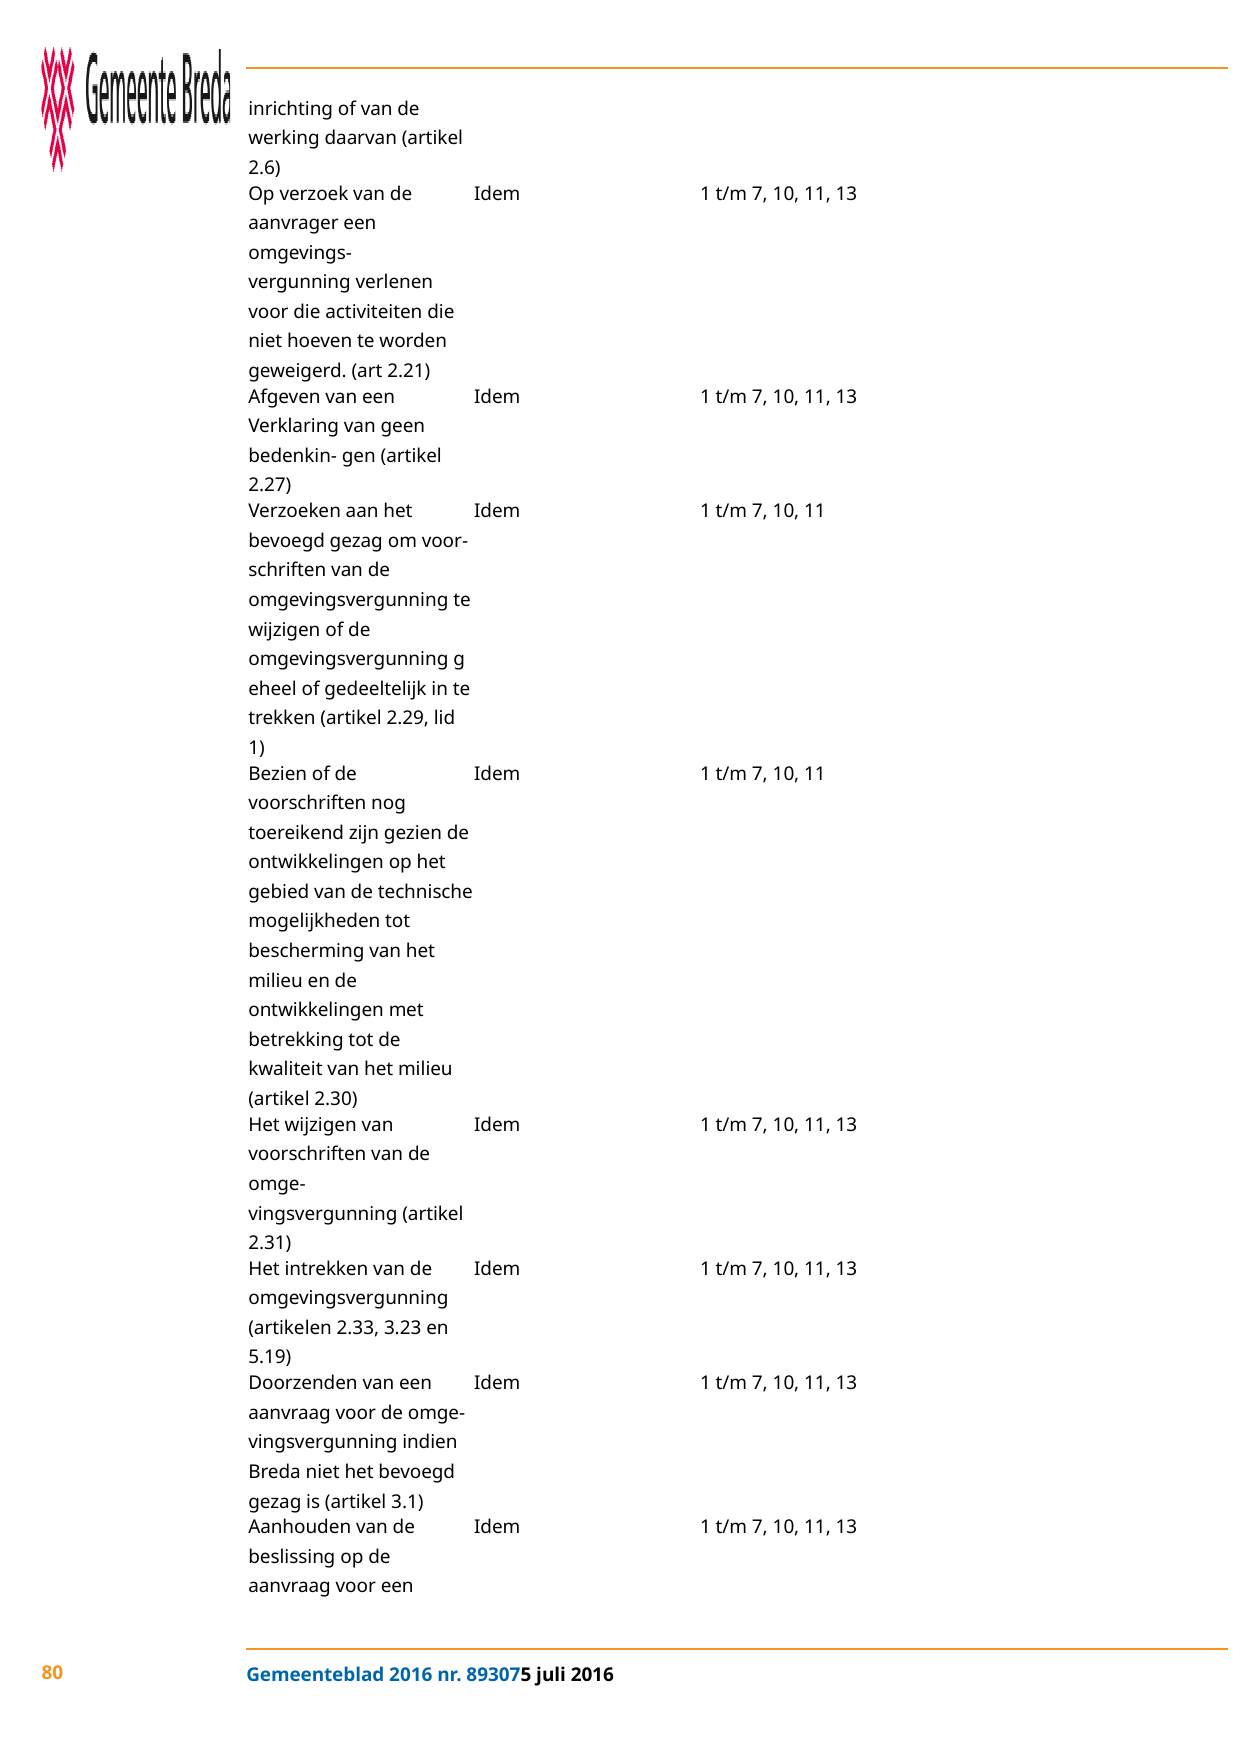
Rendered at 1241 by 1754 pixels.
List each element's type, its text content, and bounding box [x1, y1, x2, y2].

table_cell Idem [474, 760, 700, 1111]
table_cell Bezien of de voorschriften nog toereikend zijn gezien de ontwikkelingen op het gebied van de technische mogelijkheden tot bescherming van het milieu en de ontwikkelingen met betrekking tot de kwaliteit van het milieu (artikel 2.30) [248, 760, 474, 1111]
table_cell [926, 1255, 1152, 1369]
table_cell Idem [474, 1255, 700, 1369]
table_cell Idem [474, 180, 700, 383]
table_cell Idem [474, 383, 700, 497]
table_cell Idem [474, 498, 700, 760]
table_cell [926, 180, 1152, 383]
table_cell Het wijzigen van voorschriften van de omge- vingsvergunning (artikel 2.31) [248, 1111, 474, 1255]
table_cell Idem [474, 1370, 700, 1513]
table_cell [926, 383, 1152, 497]
table_cell Verzoeken aan het bevoegd gezag om voor- schriften van de omgevingsvergunning te wijzigen of de omgevingsvergunning geheel of gedeeltelijk in te trekken (artikel 2.29, lid 1) [248, 498, 474, 760]
table_cell 1 t/m 7, 10, 11, 13 [700, 180, 926, 383]
table_cell 1 t/m 7, 10, 11, 13 [700, 1514, 926, 1598]
table_cell 1 t/m 7, 10, 11, 13 [700, 1255, 926, 1369]
picture [41, 47, 231, 172]
table_cell Aanhouden van de beslissing op de aanvraag voor een [248, 1514, 474, 1598]
table_cell [926, 1111, 1152, 1255]
table_cell [700, 95, 926, 180]
table_cell 1 t/m 7, 10, 11, 13 [700, 1111, 926, 1255]
table_cell [926, 498, 1152, 760]
table_cell [926, 1370, 1152, 1513]
table_cell [926, 1514, 1152, 1598]
table_cell [926, 95, 1152, 180]
table_cell Doorzenden van een aanvraag voor de omge- vingsvergunning indien Breda niet het bevoegd gezag is (artikel 3.1) [248, 1370, 474, 1513]
table_cell [926, 760, 1152, 1111]
table_cell [474, 95, 700, 180]
table_cell 1 t/m 7, 10, 11, 13 [700, 1370, 926, 1513]
table_cell Idem [474, 1111, 700, 1255]
table_cell 1 t/m 7, 10, 11 [700, 498, 926, 760]
table_cell Idem [474, 1514, 700, 1598]
table_cell Afgeven van een Verklaring van geen bedenkin- gen (artikel 2.27) [248, 383, 474, 497]
table_cell Het intrekken van de omgevingsvergunning (artikelen 2.33, 3.23 en 5.19) [248, 1255, 474, 1369]
table_cell 1 t/m 7, 10, 11, 13 [700, 383, 926, 497]
table_cell 1 t/m 7, 10, 11 [700, 760, 926, 1111]
table_cell inrichting of van de werking daarvan (artikel 2.6) [248, 95, 474, 180]
table_cell Op verzoek van de aanvrager een omgevings- vergunning verlenen voor die activiteiten die niet hoeven te worden geweigerd. (art 2.21) [248, 180, 474, 383]
